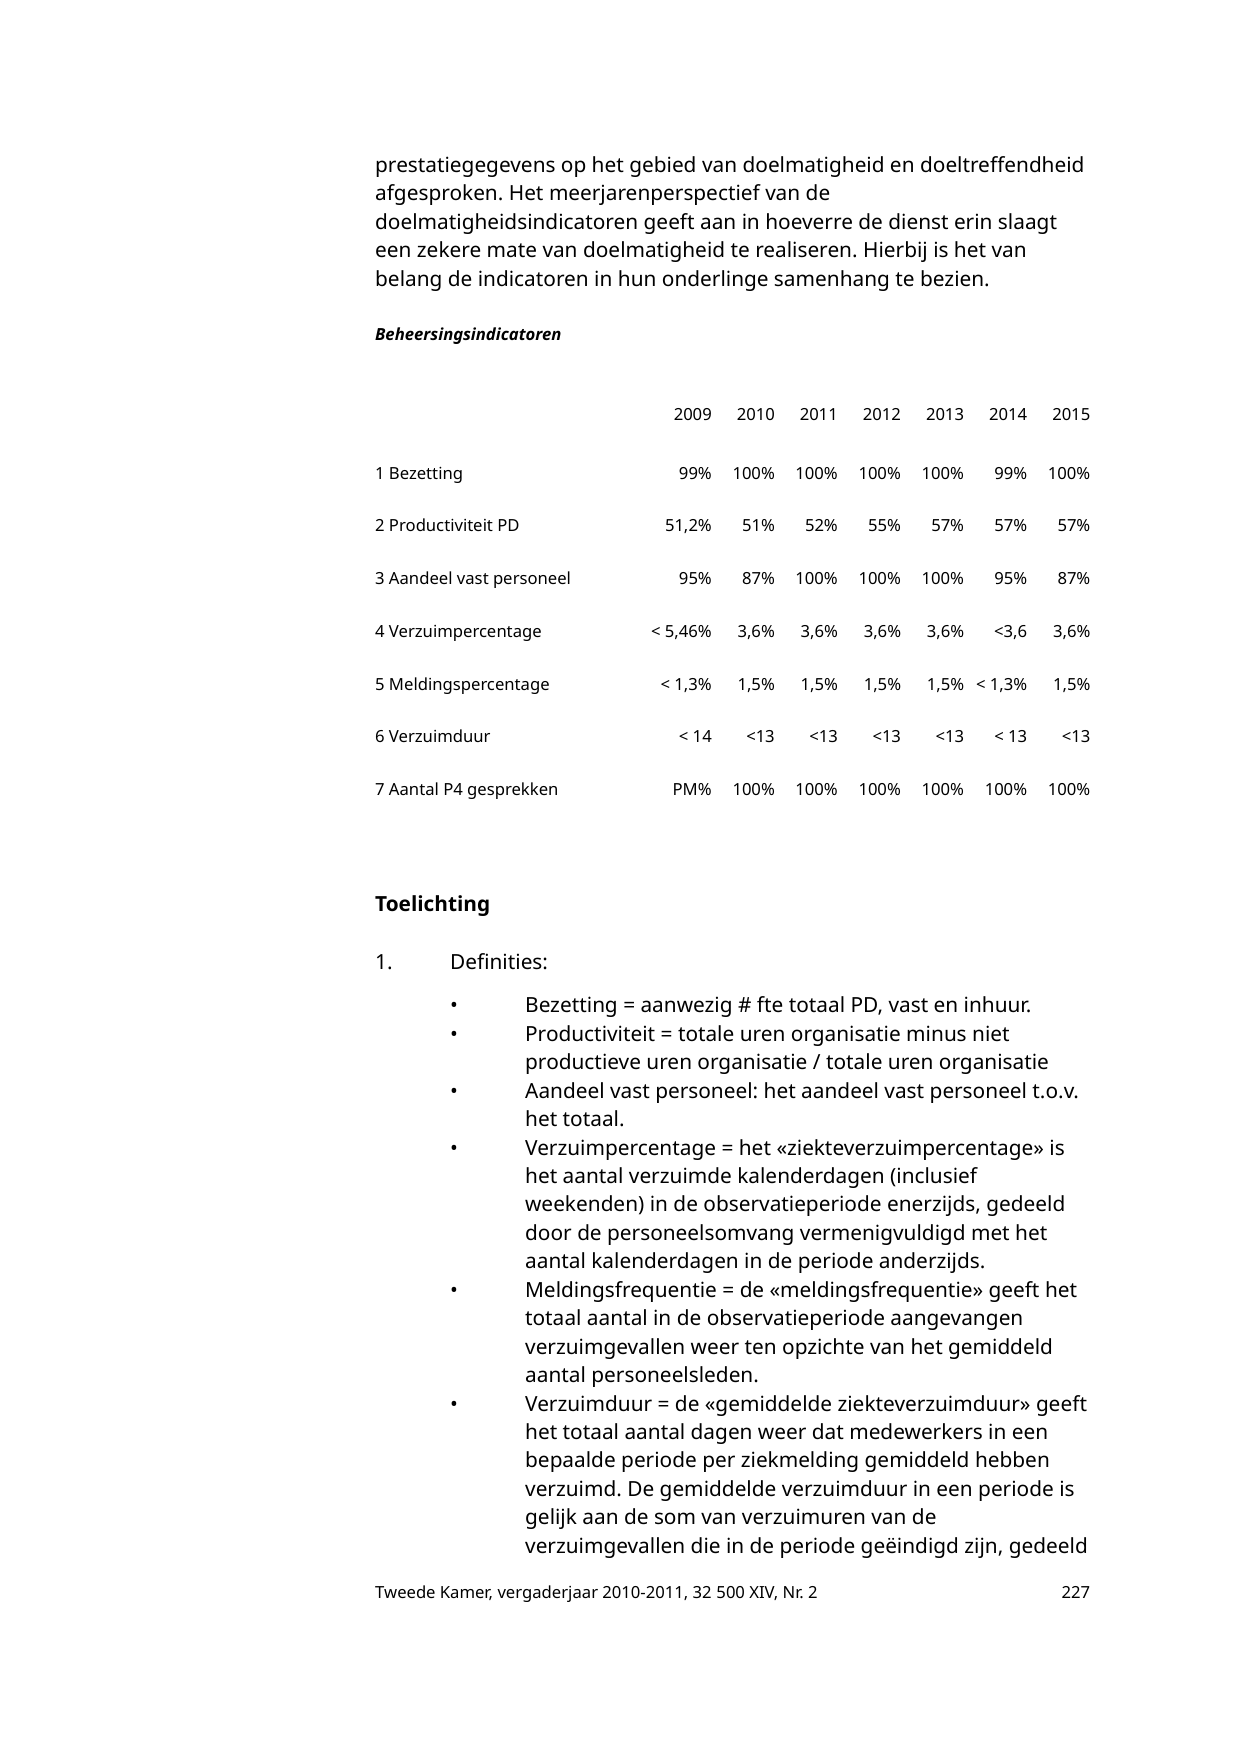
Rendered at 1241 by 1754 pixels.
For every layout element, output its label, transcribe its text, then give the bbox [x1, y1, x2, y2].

table_cell 87% [1027, 567, 1090, 619]
table_cell 100% [711, 778, 774, 830]
table_cell <13 [775, 725, 838, 777]
table_header 2009 [648, 403, 711, 461]
table_cell 3,6% [775, 619, 838, 672]
list Productiviteit = totale uren organisatie minus niet productieve uren organisatie / totale uren organisatie [450, 1019, 1090, 1076]
table_cell 100% [775, 461, 838, 514]
table_cell 87% [711, 567, 774, 619]
table_cell 52% [775, 514, 838, 567]
table_cell 95% [648, 567, 711, 619]
table_cell <13 [838, 725, 901, 777]
table_cell 95% [964, 567, 1027, 619]
table_cell 100% [1027, 778, 1090, 830]
table_cell 2 Productiviteit PD [375, 514, 648, 567]
list Definities: [375, 947, 1090, 976]
text Beheersingsindicatoren [375, 322, 1090, 345]
table_cell 1,5% [775, 672, 838, 725]
table_cell 55% [838, 514, 901, 567]
table_cell < 1,3% [964, 672, 1027, 725]
table_cell 51% [711, 514, 774, 567]
table_cell 7 Aantal P4 gesprekken [375, 778, 648, 830]
table_cell < 13 [964, 725, 1027, 777]
table_cell 3,6% [711, 619, 774, 672]
text prestatiegegevens op het gebied van doelmatigheid en doeltreffendheid afgesproken. Het meerjarenperspectief van de doelmatigheidsindicatoren geeft aan in hoeverre de dienst erin slaagt een zekere mate van doelmatigheid te realiseren. Hierbij is het van belang de indicatoren in hun onderlinge samenhang te bezien. [375, 150, 1090, 292]
table_cell 4 Verzuimpercentage [375, 619, 648, 672]
text Toelichting [375, 889, 1090, 917]
table_cell 57% [901, 514, 964, 567]
table_cell 3,6% [901, 619, 964, 672]
table_header 2014 [964, 403, 1027, 461]
list Meldingsfrequentie = de «meldingsfrequentie» geeft het totaal aantal in de observatieperiode aangevangen verzuimgevallen weer ten opzichte van het gemiddeld aantal personeelsleden. [450, 1275, 1090, 1389]
table_cell 100% [838, 567, 901, 619]
table_cell 5 Meldingspercentage [375, 672, 648, 725]
table_cell 100% [1027, 461, 1090, 514]
table_cell 1 Bezetting [375, 461, 648, 514]
table_cell 99% [964, 461, 1027, 514]
table_cell 1,5% [838, 672, 901, 725]
list Verzuimpercentage = het «ziekteverzuimpercentage» is het aantal verzuimde kalenderdagen (inclusief weekenden) in de observatieperiode enerzijds, gedeeld door de personeelsomvang vermenigvuldigd met het aantal kalenderdagen in de periode anderzijds. [450, 1133, 1090, 1275]
table_cell 100% [901, 567, 964, 619]
table_cell 100% [711, 461, 774, 514]
table_cell < 14 [648, 725, 711, 777]
table_cell PM% [648, 778, 711, 830]
table_cell 100% [901, 778, 964, 830]
table_cell 100% [838, 461, 901, 514]
table_cell <13 [711, 725, 774, 777]
table_cell <3,6 [964, 619, 1027, 672]
table_cell 100% [901, 461, 964, 514]
table_cell 57% [964, 514, 1027, 567]
table_cell 99% [648, 461, 711, 514]
table_cell 1,5% [1027, 672, 1090, 725]
table_cell <13 [1027, 725, 1090, 777]
table_cell 51,2% [648, 514, 711, 567]
table_cell 57% [1027, 514, 1090, 567]
list Verzuimduur = de «gemiddelde ziekteverzuimduur» geeft het totaal aantal dagen weer dat medewerkers in een bepaalde periode per ziekmelding gemiddeld hebben verzuimd. De gemiddelde verzuimduur in een periode is gelijk aan de som van verzuimuren van de verzuimgevallen die in de periode geëindigd zijn, gedeeld [450, 1389, 1090, 1559]
table_cell 3,6% [838, 619, 901, 672]
table_header 2012 [838, 403, 901, 461]
table_header [375, 403, 648, 461]
table_header 2010 [711, 403, 774, 461]
table_header 2015 [1027, 403, 1090, 461]
table_cell 1,5% [711, 672, 774, 725]
table_cell 100% [838, 778, 901, 830]
table_cell < 5,46% [648, 619, 711, 672]
table_cell 100% [964, 778, 1027, 830]
table_header 2013 [901, 403, 964, 461]
table_cell 100% [775, 567, 838, 619]
table_cell 1,5% [901, 672, 964, 725]
table_cell <13 [901, 725, 964, 777]
table_cell 100% [775, 778, 838, 830]
table_cell 6 Verzuimduur [375, 725, 648, 777]
list Aandeel vast personeel: het aandeel vast personeel t.o.v. het totaal. [450, 1076, 1090, 1133]
table_header 2011 [775, 403, 838, 461]
table_cell 3 Aandeel vast personeel [375, 567, 648, 619]
table_cell < 1,3% [648, 672, 711, 725]
list Bezetting = aanwezig # fte totaal PD, vast en inhuur. [450, 991, 1090, 1019]
table_cell 3,6% [1027, 619, 1090, 672]
